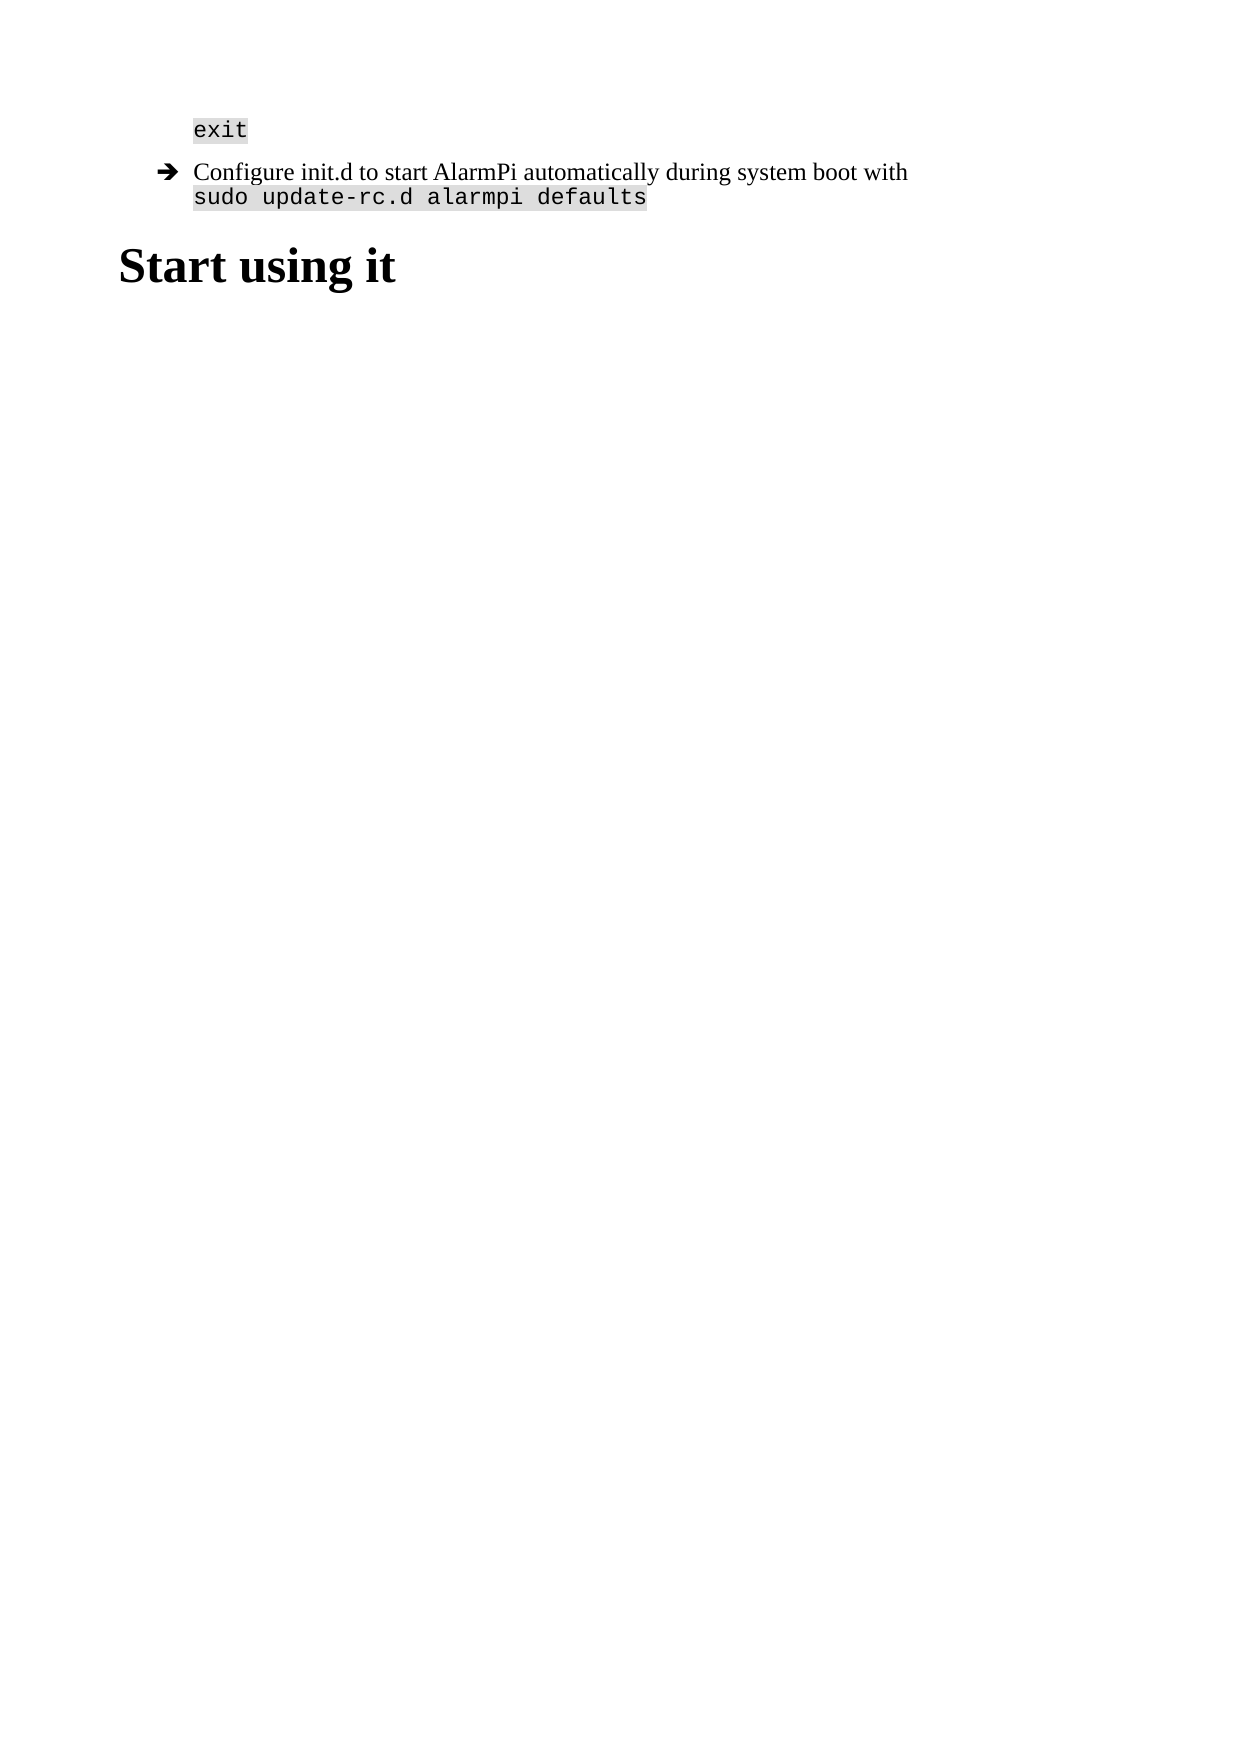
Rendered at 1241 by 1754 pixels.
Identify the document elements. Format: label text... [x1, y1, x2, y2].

list Configure init.d to start AlarmPi automatically during system boot with sudo update-rc.d alarmpi defaults [156, 157, 1122, 211]
subtitle Start using it [118, 236, 1122, 294]
list exit [156, 118, 1122, 144]
